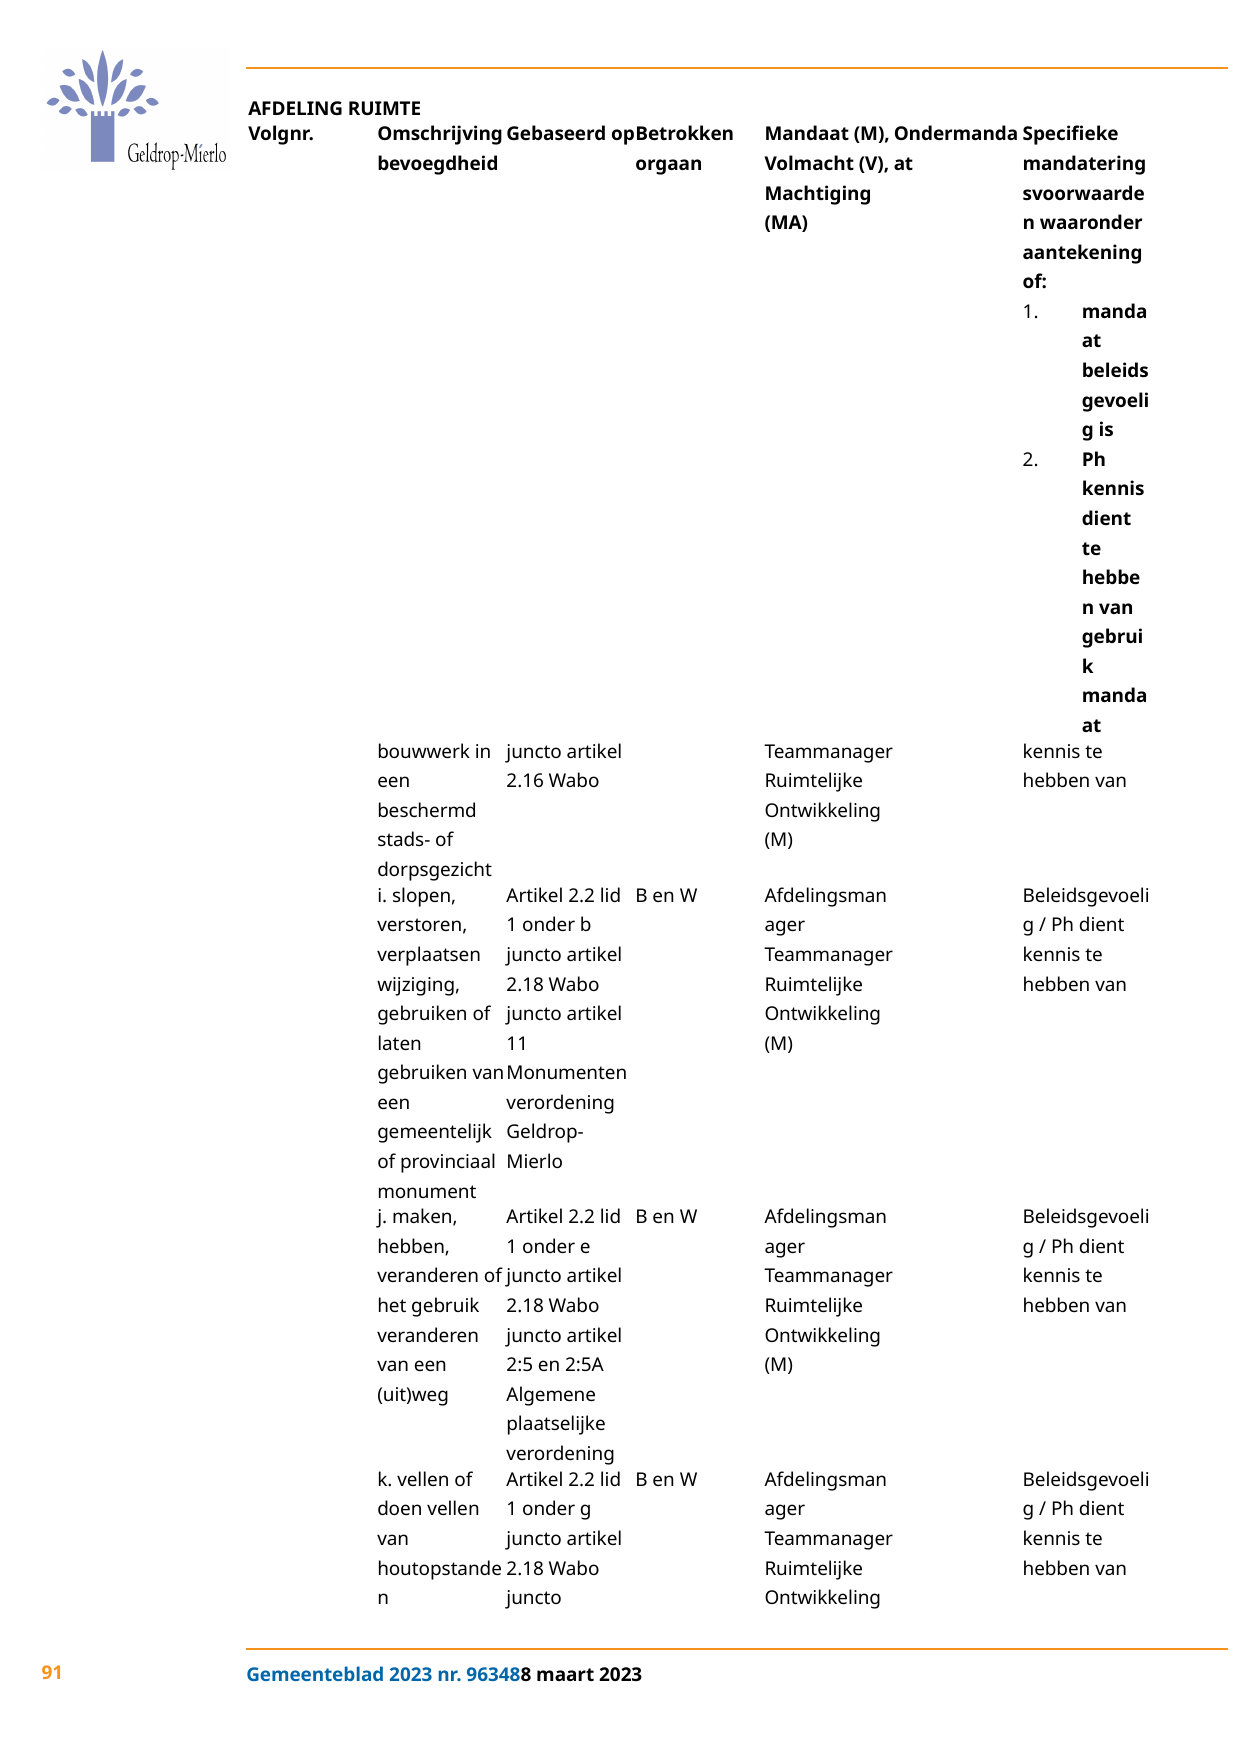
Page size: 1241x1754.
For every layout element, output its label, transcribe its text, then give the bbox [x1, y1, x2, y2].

table_cell Specifieke mandateringsvoorwaarden waaronder aantekening of: mandaat beleidsgevoelig is Ph kennis dient te hebben van gebruik mandaat [1023, 121, 1152, 738]
table_cell Gebaseerd op [506, 121, 635, 738]
table_cell Teammanager Ruimtelijke Ontwikkeling (M) [764, 738, 893, 882]
table_cell Omschrijving bevoegdheid [377, 121, 506, 738]
table_cell B en W [635, 1466, 764, 1610]
table_cell B en W [635, 1204, 764, 1466]
table_cell [894, 738, 1022, 882]
table_cell Betrokken orgaan [635, 121, 764, 738]
table_cell Artikel 2.2 lid 1 onder g juncto artikel 2.18 Wabo juncto [506, 1466, 635, 1610]
table_cell Artikel 2.2 lid 1 onder e juncto artikel 2.18 Wabo juncto artikel 2:5 en 2:5A Algemene plaatselijke verordening [506, 1204, 635, 1466]
table_cell Volg­nr. [248, 121, 377, 738]
table_cell Beleidsgevoelig / Ph dient kennis te hebben van [1023, 882, 1152, 1203]
table_header AFDELING RUIMTE [248, 95, 1152, 121]
table_cell [248, 738, 377, 882]
table_cell juncto artikel 2.16 Wabo [506, 738, 635, 882]
table_cell [248, 1466, 377, 1610]
table_cell bouwwerk in een beschermd stads- of dorpsgezicht [377, 738, 506, 882]
table_cell Beleidsgevoelig / Ph dient kennis te hebben van [1023, 1466, 1152, 1610]
table_cell [894, 1466, 1022, 1610]
table_cell Artikel 2.2 lid 1 onder b juncto artikel 2.18 Wabo juncto artikel 11 Monumentenverordening Geldrop-Mierlo [506, 882, 635, 1203]
table_cell kennis te hebben van [1023, 738, 1152, 882]
table_cell Afdelingsmanager Teammanager Ruimtelijke Ontwikkeling (M) [764, 882, 893, 1203]
table_cell [894, 882, 1022, 1203]
table_cell k. vellen of doen vellen van houtopstanden [377, 1466, 506, 1610]
table_cell j. maken, hebben, veranderen of het gebruik veranderen van een (uit)weg [377, 1204, 506, 1466]
table_cell Afdelingsmanager Teammanager Ruimtelijke Ontwikkeling [764, 1466, 893, 1610]
table_cell Mandaat (M), Volmacht (V), Machtiging (MA) [764, 121, 893, 738]
table_cell [248, 1204, 377, 1466]
picture [41, 47, 231, 172]
table_cell [635, 738, 764, 882]
table_cell Beleidsgevoelig / Ph dient kennis te hebben van [1023, 1204, 1152, 1466]
table_cell B en W [635, 882, 764, 1203]
table_cell [894, 1204, 1022, 1466]
table_cell i. slopen, verstoren, verplaatsen wijziging, gebruiken of laten gebruiken van een gemeentelijk of provinciaal monument [377, 882, 506, 1203]
table_cell [248, 882, 377, 1203]
table_cell Afdelingsmanager Teammanager Ruimtelijke Ontwikkeling (M) [764, 1204, 893, 1466]
table_cell Ondermandaat [894, 121, 1022, 738]
